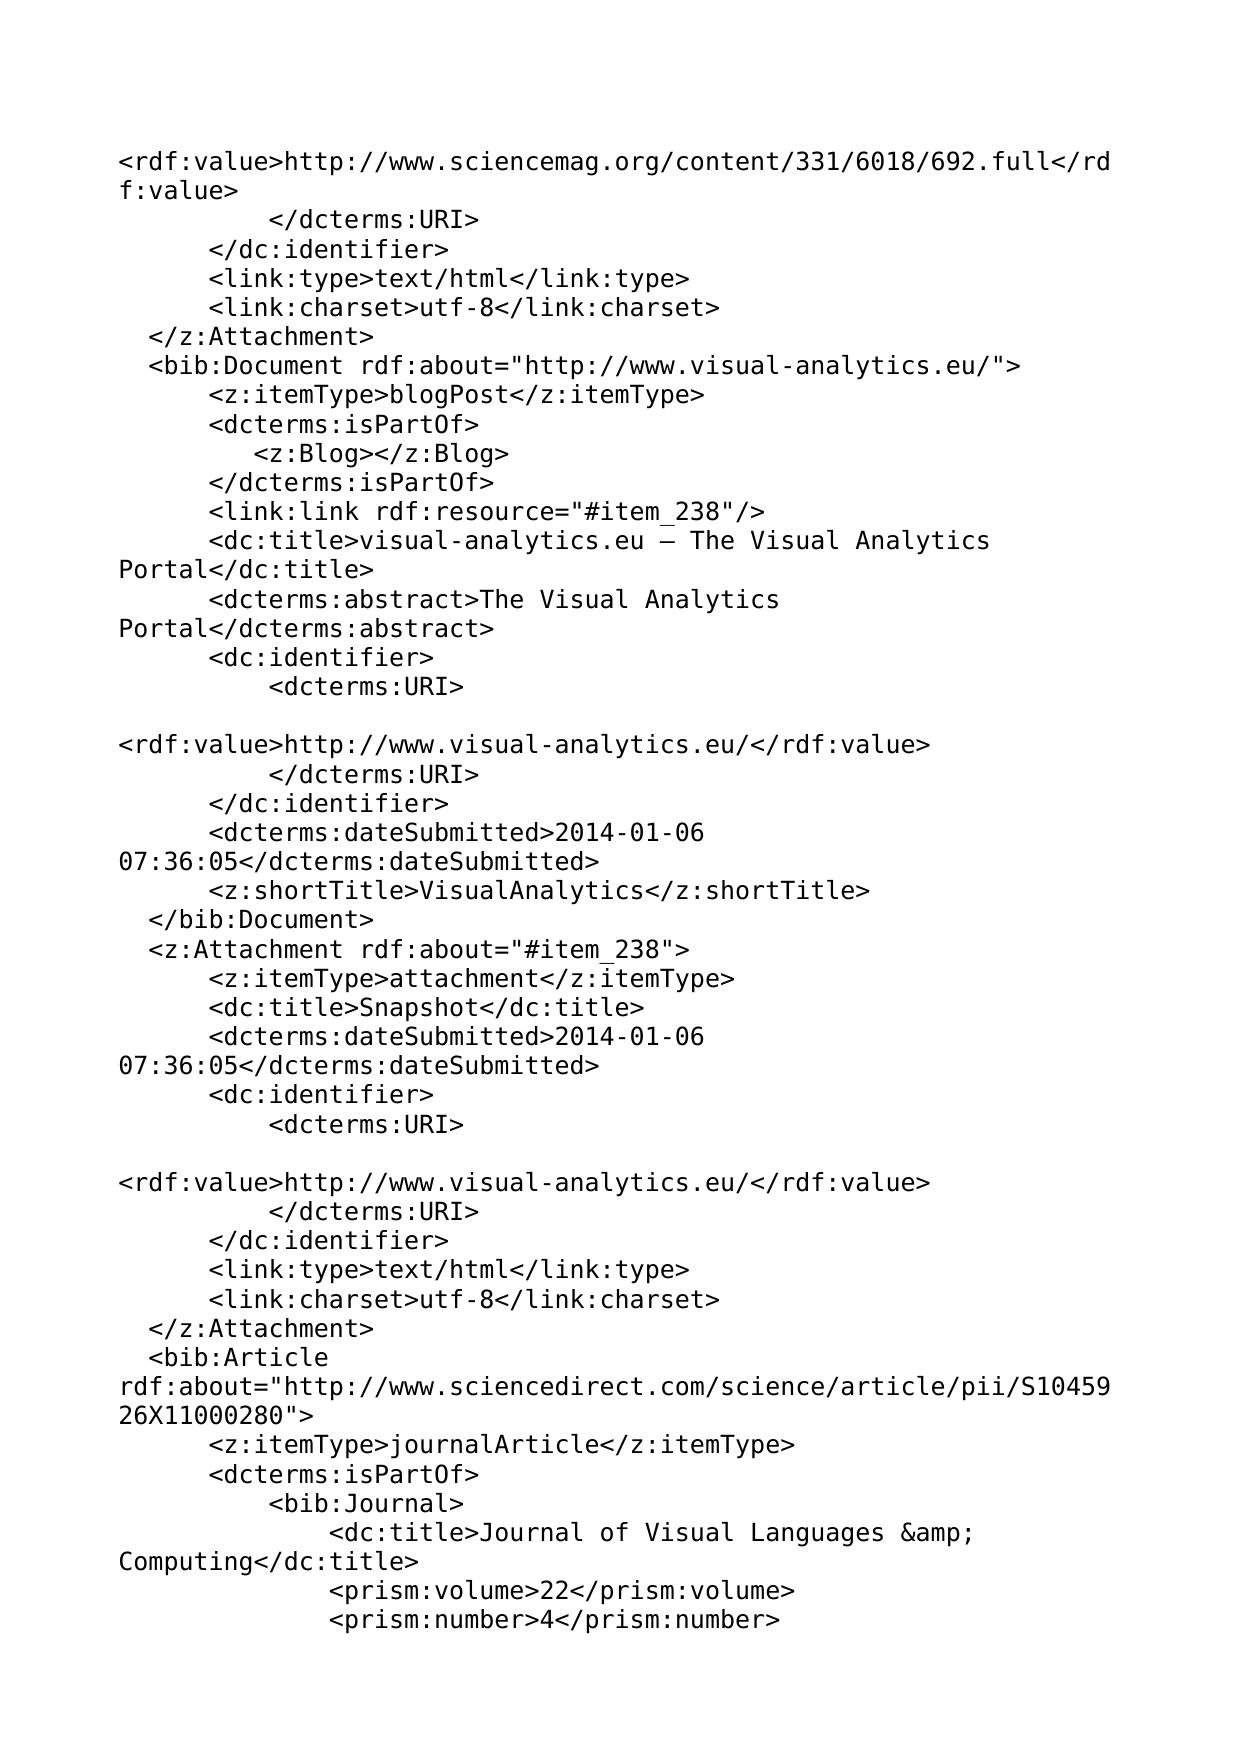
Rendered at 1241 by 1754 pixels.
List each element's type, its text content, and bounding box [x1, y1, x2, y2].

text <rdf:value>http://www.sciencemag.org/content/331/6018/692.full</rdf:value> </dcterms:URI> </dc:identifier> <link:type>text/html</link:type> <link:charset>utf-8</link:charset> </z:Attachment> <bib:Document rdf:about="http://www.visual-analytics.eu/"> <z:itemType>blogPost</z:itemType> <dcterms:isPartOf> <z:Blog></z:Blog> </dcterms:isPartOf> <link:link rdf:resource="#item_238"/> <dc:title>visual-analytics.eu — The Visual Analytics Portal</dc:title> <dcterms:abstract>The Visual Analytics Portal</dcterms:abstract> <dc:identifier> <dcterms:URI> <rdf:value>http://www.visual-analytics.eu/</rdf:value> </dcterms:URI> </dc:identifier> <dcterms:dateSubmitted>2014-01-06 07:36:05</dcterms:dateSubmitted> <z:shortTitle>VisualAnalytics</z:shortTitle> </bib:Document> <z:Attachment rdf:about="#item_238"> <z:itemType>attachment</z:itemType> <dc:title>Snapshot</dc:title> <dcterms:dateSubmitted>2014-01-06 07:36:05</dcterms:dateSubmitted> <dc:identifier> <dcterms:URI> <rdf:value>http://www.visual-analytics.eu/</rdf:value> </dcterms:URI> </dc:identifier> <link:type>text/html</link:type> <link:charset>utf-8</link:charset> </z:Attachment> <bib:Article rdf:about="http://www.sciencedirect.com/science/article/pii/S1045926X11000280"> <z:itemType>journalArticle</z:itemType> <dcterms:isPartOf> <bib:Journal> <dc:title>Journal of Visual Languages &amp; Computing</dc:title> <prism:volume>22</prism:volume> <prism:number>4</prism:number> [118, 118, 1122, 1635]
